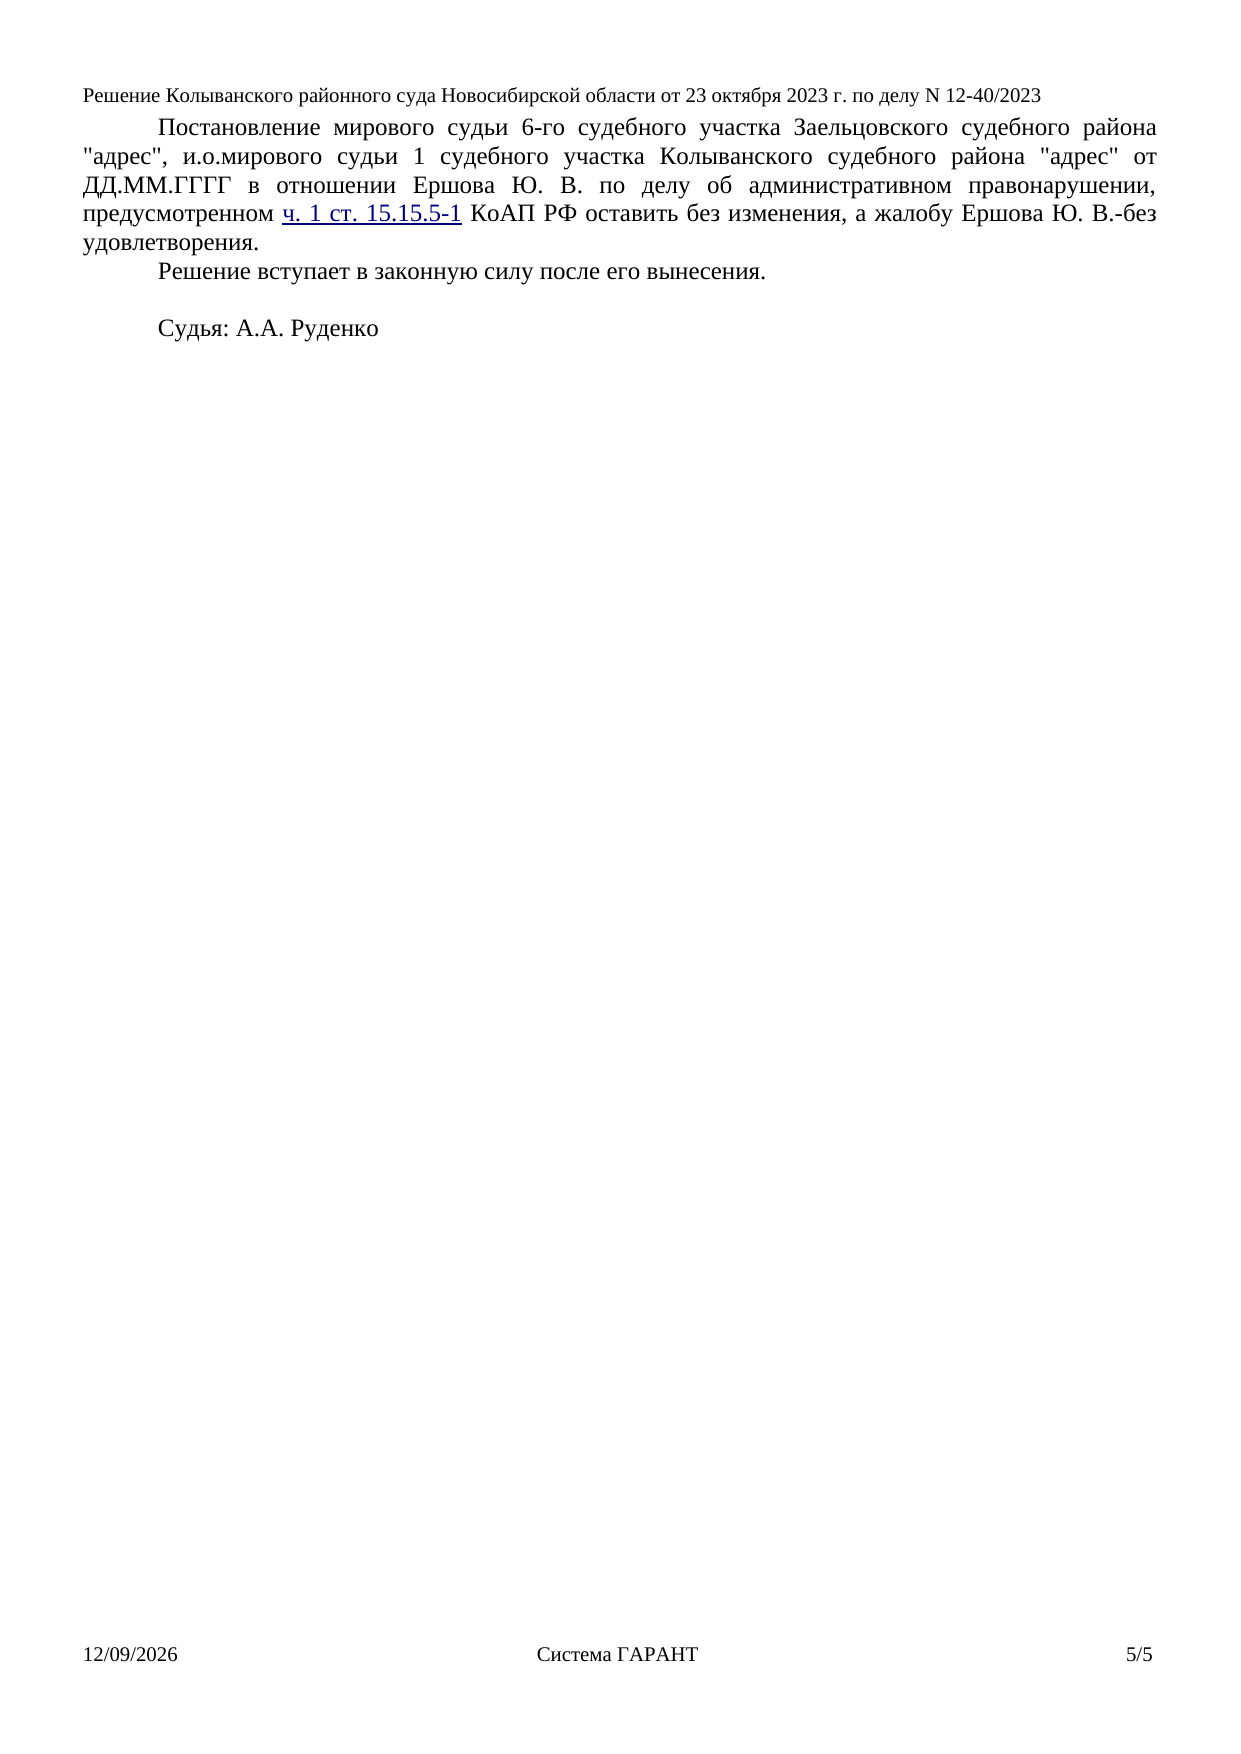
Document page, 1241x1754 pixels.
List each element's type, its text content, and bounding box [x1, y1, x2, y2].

text Решение вступает в законную силу после его вынесения. [83, 256, 1157, 285]
text Судья: А.А. Руденко [83, 313, 1157, 342]
text Постановление мирового судьи 6-го судебного участка Заельцовского судебного района "адрес", и.о.мирового судьи 1 судебного участка Колыванского судебного района "адрес" от ДД.ММ.ГГГГ в отношении Ершова Ю. В. по делу об административном правонарушении, предусмотренном ч. 1 ст. 15.15.5-1 КоАП РФ оставить без изменения, а жалобу Ершова Ю. В.-без удовлетворения. [83, 112, 1157, 256]
